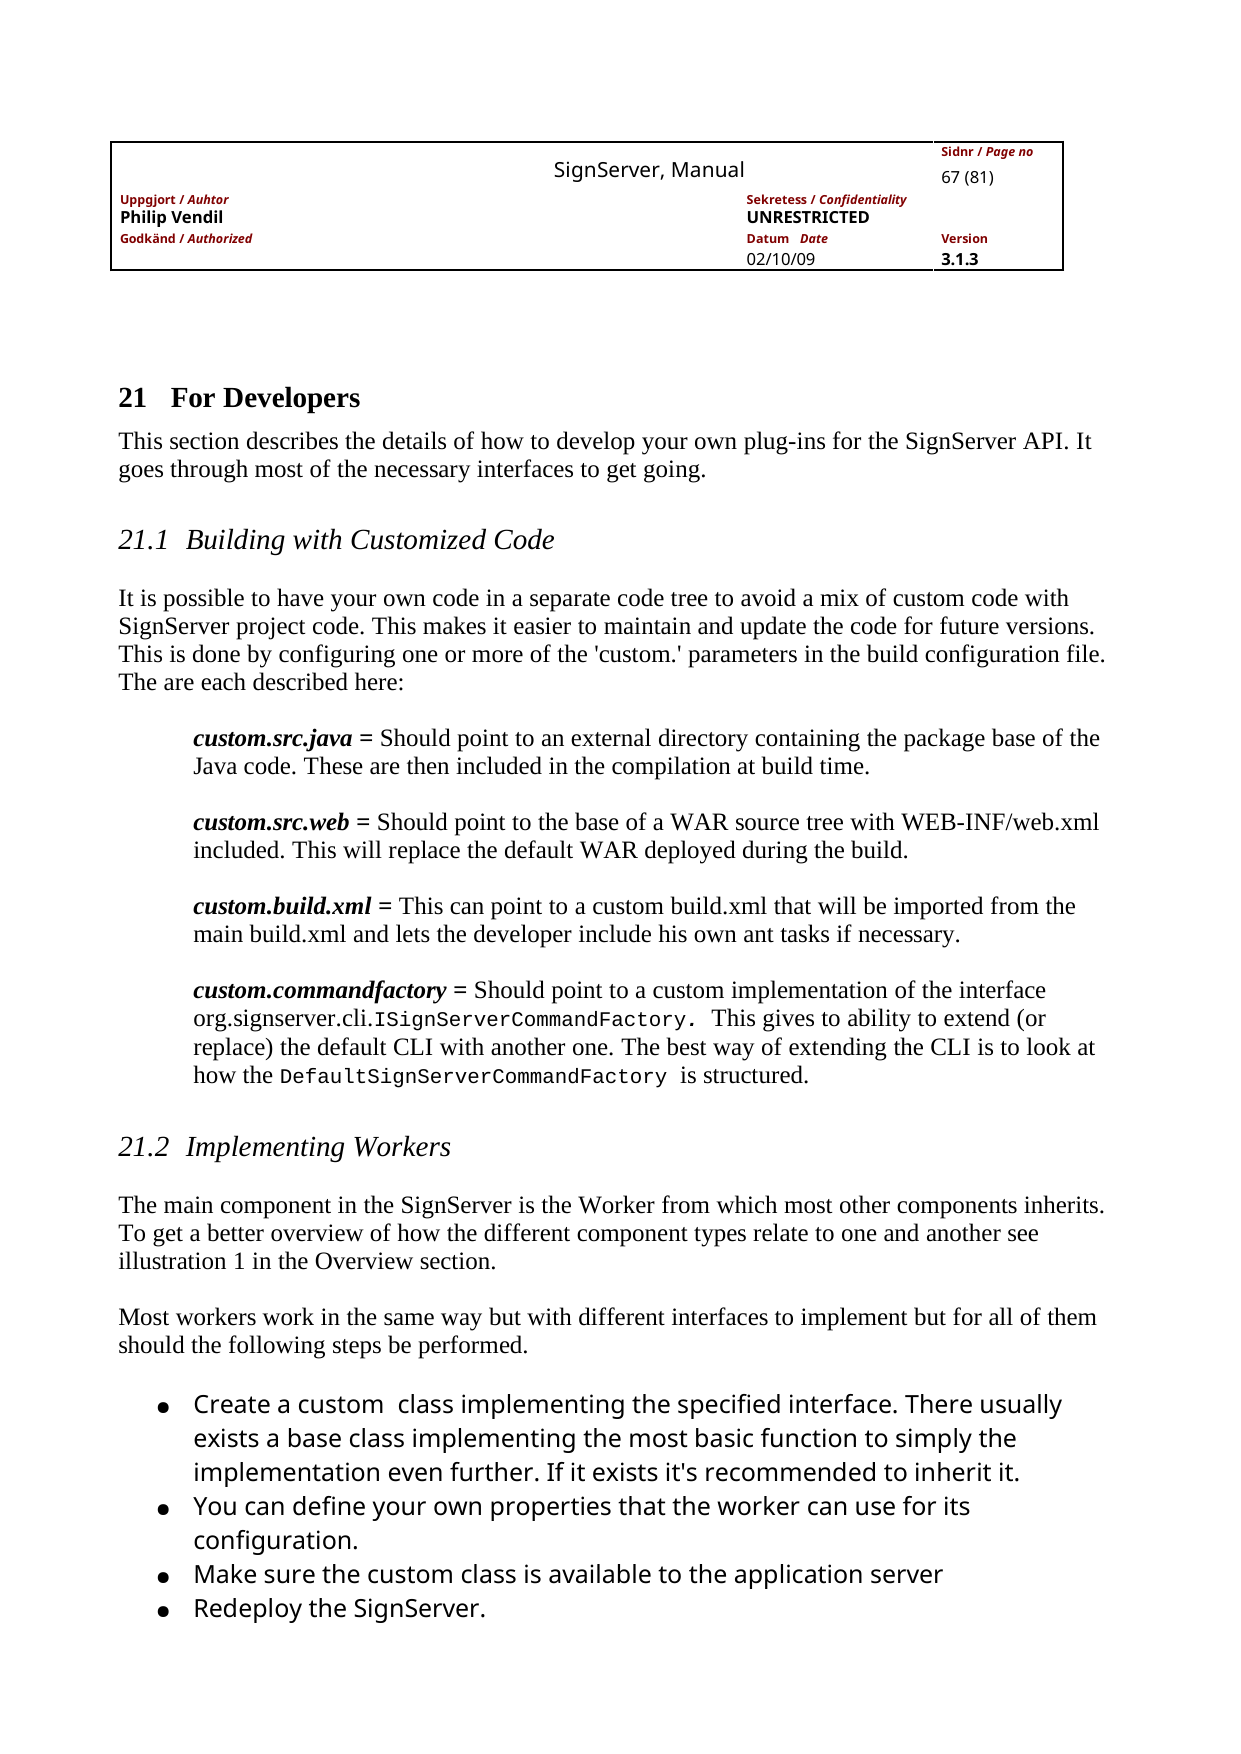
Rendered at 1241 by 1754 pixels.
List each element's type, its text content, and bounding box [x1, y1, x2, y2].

list You can define your own properties that the worker can use for its configuration. [156, 1489, 1122, 1557]
subtitle Building with Customized Code [118, 523, 1122, 556]
list Make sure the custom class is available to the application server [156, 1557, 1122, 1591]
subtitle For Developers [118, 382, 1122, 414]
text The main component in the SignServer is the Worker from which most other components inherits. To get a better overview of how the different component types relate to one and another see illustration 1 in the Overview section. [118, 1191, 1122, 1275]
text It is possible to have your own code in a separate code tree to avoid a mix of custom code with SignServer project code. This makes it easier to maintain and update the code for future versions. This is done by configuring one or more of the 'custom.' parameters in the build configuration file. The are each described here: [118, 584, 1122, 696]
text custom.build.xml = This can point to a custom build.xml that will be imported from the main build.xml and lets the developer include his own ant tasks if necessary. [193, 892, 1122, 948]
list Create a custom class implementing the specified interface. There usually exists a base class implementing the most basic function to simply the implementation even further. If it exists it's recommended to inherit it. [156, 1387, 1122, 1489]
subtitle Implementing Workers [118, 1131, 1122, 1163]
text custom.commandfactory = Should point to a custom implementation of the interface org.signserver.cli.ISignServerCommandFactory. This gives to ability to extend (or replace) the default CLI with another one. The best way of extending the CLI is to look at how the DefaultSignServerCommandFactory is structured. [193, 976, 1122, 1090]
text custom.src.web = Should point to the base of a WAR source tree with WEB-INF/web.xml included. This will replace the default WAR deployed during the build. [193, 808, 1122, 864]
text custom.src.java = Should point to an external directory containing the package base of the Java code. These are then included in the compilation at build time. [193, 724, 1122, 808]
text This section describes the details of how to develop your own plug-ins for the SignServer API. It goes through most of the necessary interfaces to get going. [118, 427, 1122, 483]
list Redeploy the SignServer. [156, 1591, 1122, 1625]
text Most workers work in the same way but with different interfaces to implement but for all of them should the following steps be performed. [118, 1303, 1122, 1359]
